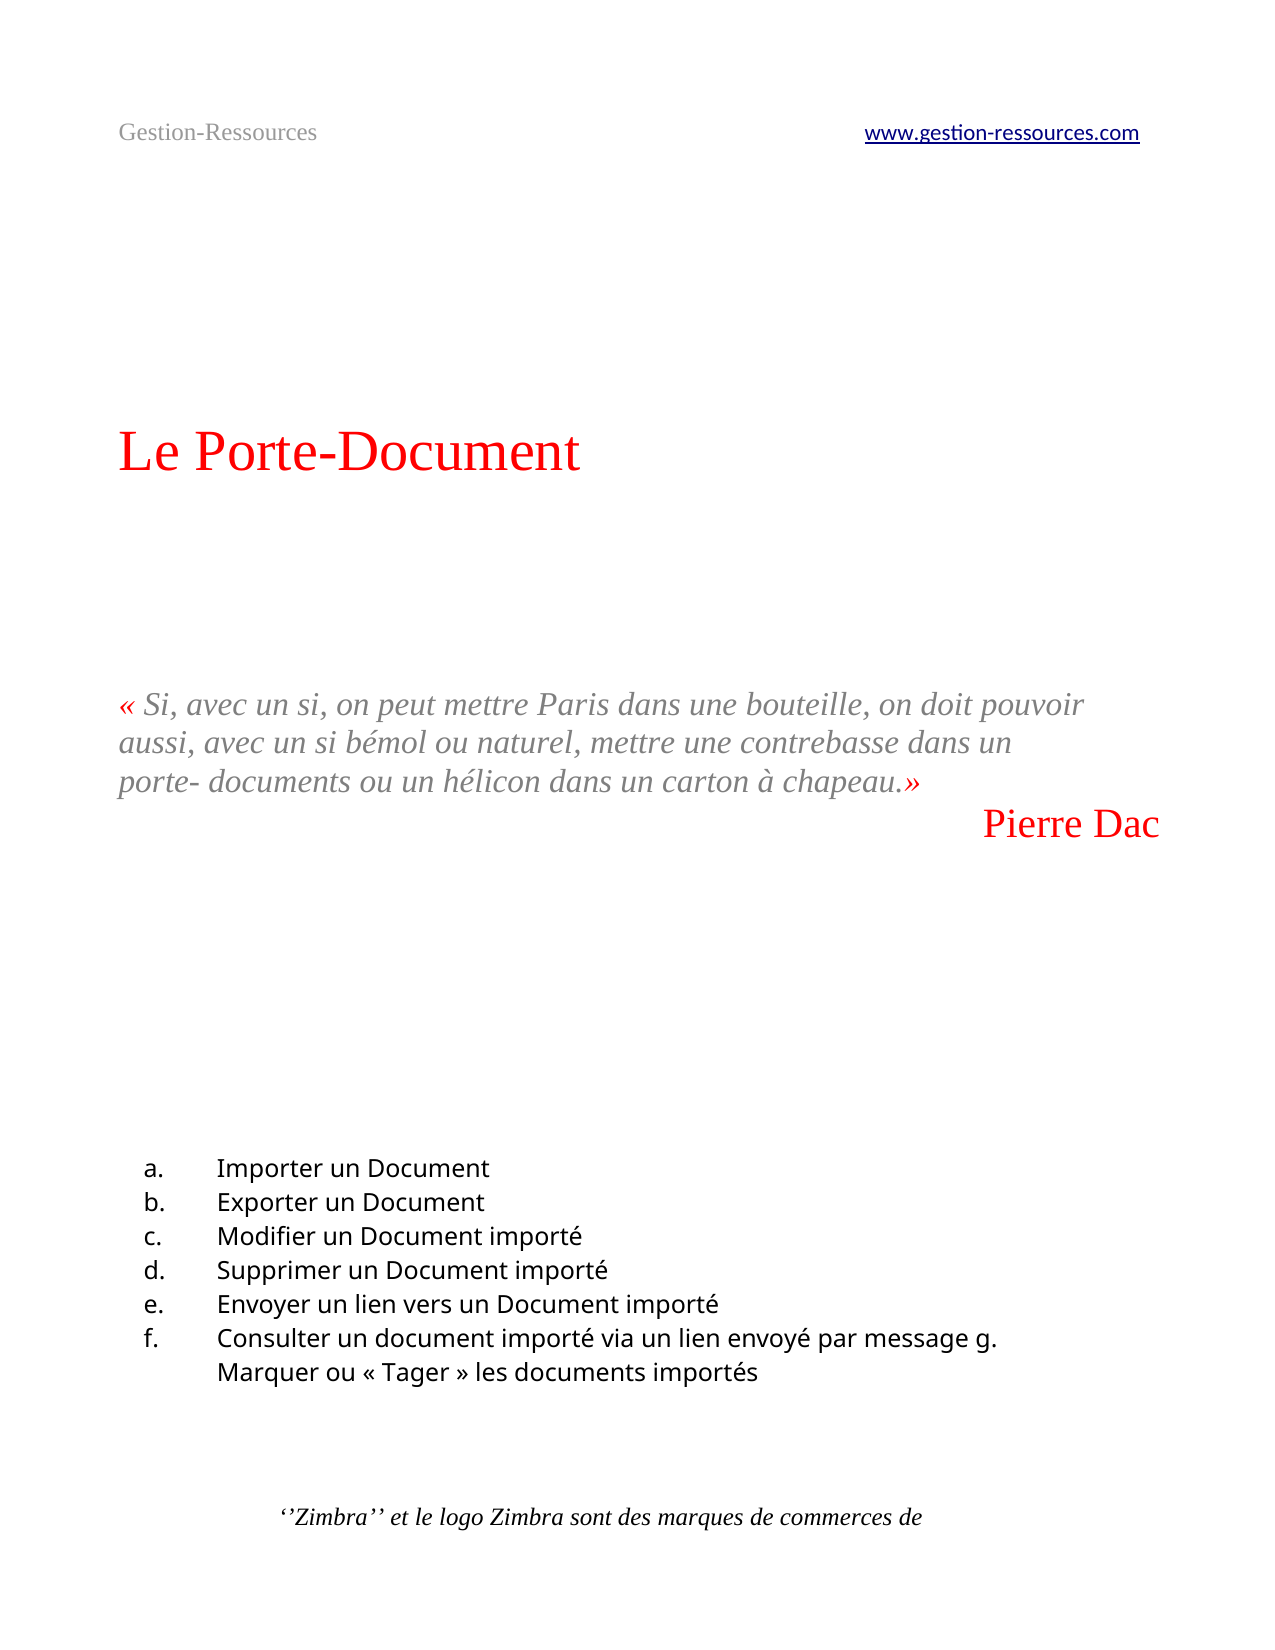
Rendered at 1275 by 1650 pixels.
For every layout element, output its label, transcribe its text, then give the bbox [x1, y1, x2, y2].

text e. Envoyer un lien vers un Document importé [143, 1287, 1171, 1321]
text a. Importer un Document b. Exporter un Document [143, 1151, 514, 1219]
text c. Modifier un Document importé [143, 1219, 1171, 1253]
text Le Porte-Document [118, 416, 1171, 482]
text d. Supprimer un Document importé [143, 1253, 1171, 1287]
text Pierre Dac [106, 799, 1159, 847]
text f. Consulter un document importé via un lien envoyé par message g. Marquer ou « Tager » les documents importés [143, 1321, 1031, 1389]
text « Si, avec un si, on peut mettre Paris dans une bouteille, on doit pouvoir aussi, avec un si bémol ou naturel, mettre une contrebasse dans un porte- documents ou un hélicon dans un carton à chapeau.» [118, 684, 1104, 799]
